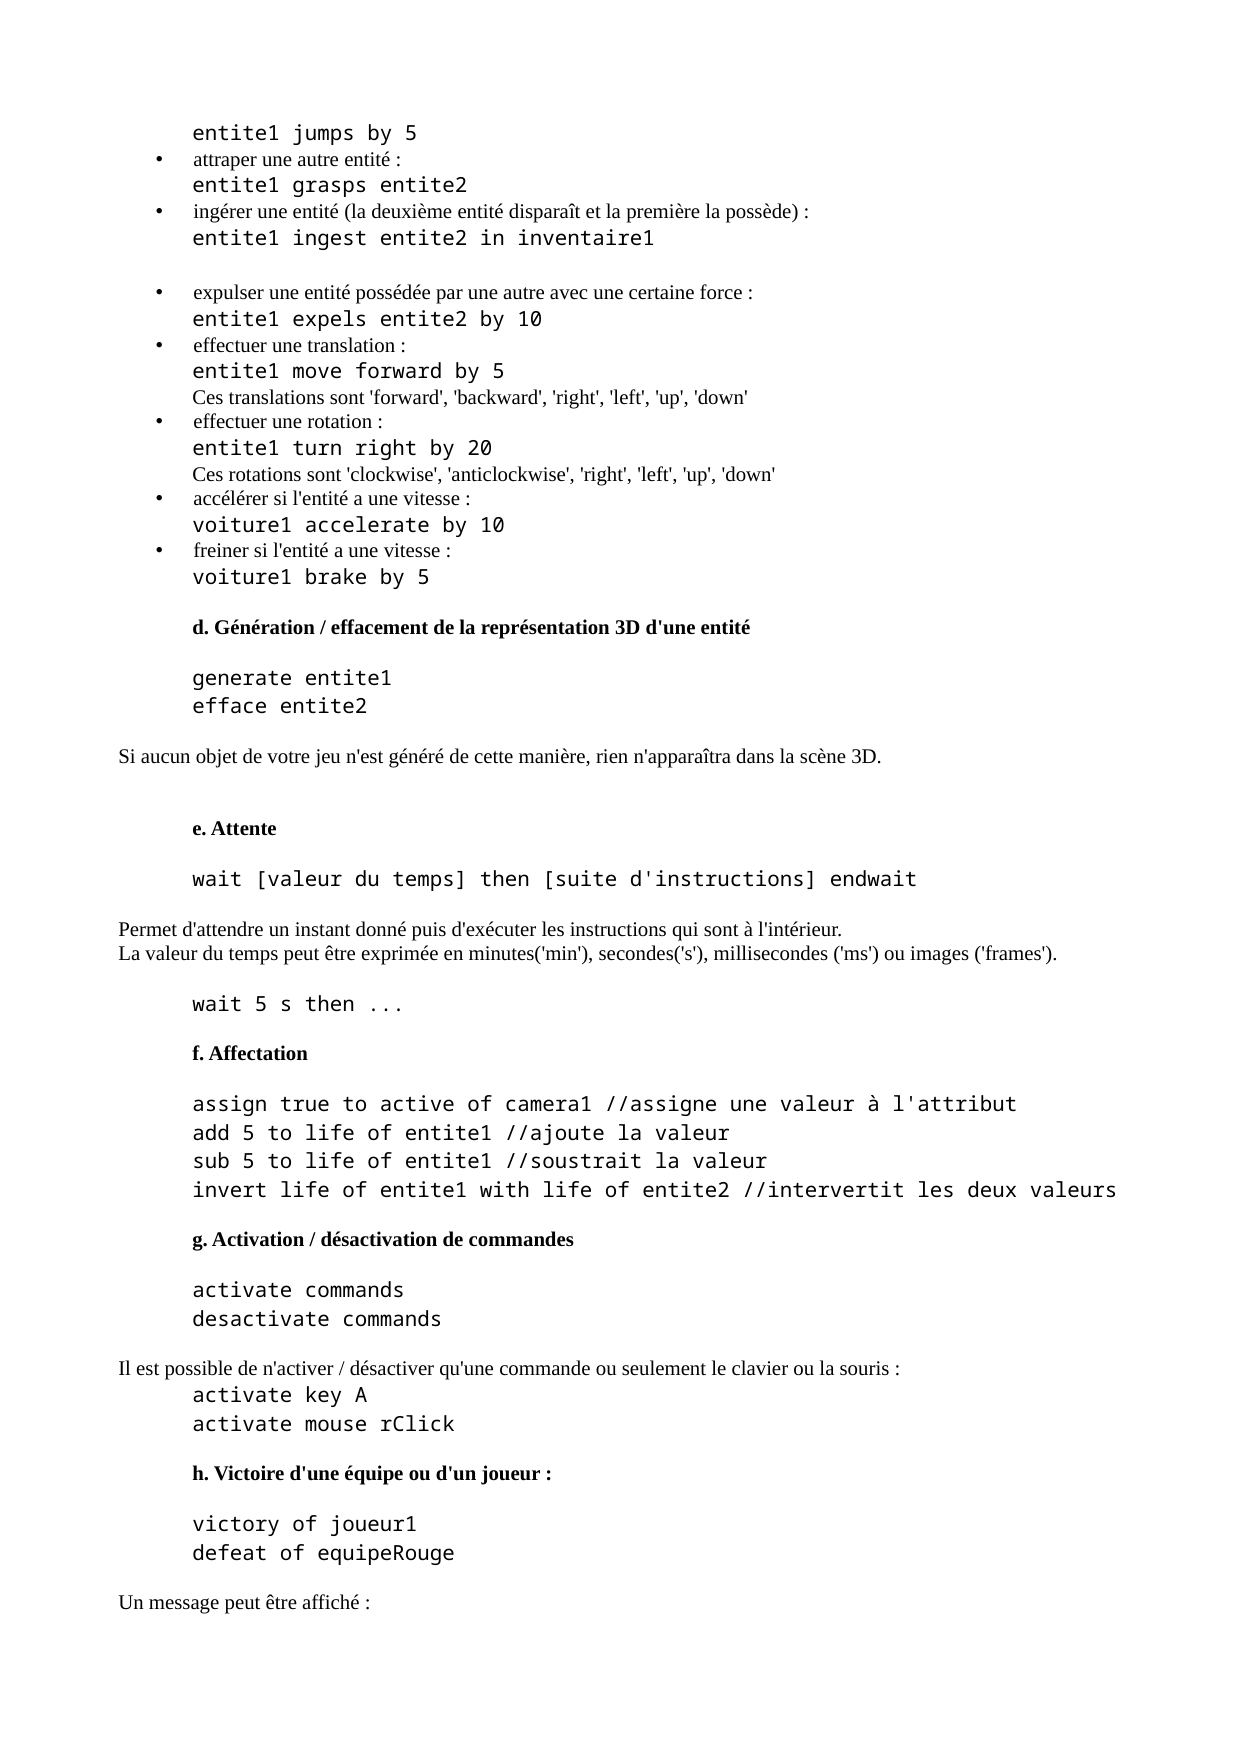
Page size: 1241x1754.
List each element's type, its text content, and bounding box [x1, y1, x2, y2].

text Permet d'attendre un instant donné puis d'exécuter les instructions qui sont à l'intérieur. [118, 917, 1122, 941]
text generate entite1 [118, 663, 1122, 691]
text h. Victoire d'une équipe ou d'un joueur : [118, 1461, 1122, 1485]
text activate key A [118, 1380, 1122, 1409]
text desactivate commands [118, 1304, 1122, 1332]
text activate commands [118, 1275, 1122, 1304]
text invert life of entite1 with life of entite2 //intervertit les deux valeurs [118, 1175, 1122, 1203]
text Ces rotations sont 'clockwise', 'anticlockwise', 'right', 'left', 'up', 'down' [118, 462, 1122, 486]
text Ces translations sont 'forward', 'backward', 'right', 'left', 'up', 'down' [118, 385, 1122, 409]
text victory of joueur1 [118, 1509, 1122, 1538]
text Il est possible de n'activer / désactiver qu'une commande ou seulement le clavier ou la souris : [118, 1356, 1122, 1380]
text efface entite2 [118, 691, 1122, 720]
list freiner si l'entité a une vitesse : [156, 538, 1122, 562]
text entite1 grasps entite2 [118, 171, 1122, 199]
text assign true to active of camera1 //assigne une valeur à l'attribut [118, 1089, 1122, 1118]
text Si aucun objet de votre jeu n'est généré de cette manière, rien n'apparaîtra dans la scène 3D. [118, 744, 1122, 768]
text voiture1 brake by 5 [118, 562, 1122, 591]
text entite1 turn right by 20 [118, 433, 1122, 462]
text sub 5 to life of entite1 //soustrait la valeur [118, 1146, 1122, 1175]
text entite1 jumps by 5 [118, 118, 1122, 147]
text wait [valeur du temps] then [suite d'instructions] endwait [118, 864, 1122, 892]
list expulser une entité possédée par une autre avec une certaine force : [156, 280, 1122, 304]
text add 5 to life of entite1 //ajoute la valeur [118, 1118, 1122, 1146]
text g. Activation / désactivation de commandes [118, 1227, 1122, 1251]
text d. Génération / effacement de la représentation 3D d'une entité [118, 615, 1122, 639]
text voiture1 accelerate by 10 [118, 510, 1122, 538]
text activate mouse rClick [118, 1409, 1122, 1437]
list effectuer une translation : [156, 332, 1122, 357]
list effectuer une rotation : [156, 409, 1122, 433]
list attraper une autre entité : [156, 147, 1122, 171]
list accélérer si l'entité a une vitesse : [156, 486, 1122, 510]
text Un message peut être affiché : [118, 1590, 1122, 1614]
text defeat of equipeRouge [118, 1538, 1122, 1566]
text entite1 move forward by 5 [118, 357, 1122, 385]
list ingérer une entité (la deuxième entité disparaît et la première la possède) : [156, 199, 1122, 223]
text wait 5 s then ... [118, 989, 1122, 1017]
text f. Affectation [118, 1041, 1122, 1065]
text La valeur du temps peut être exprimée en minutes('min'), secondes('s'), millisecondes ('ms') ou images ('frames'). [118, 941, 1122, 965]
text entite1 ingest entite2 in inventaire1 [118, 223, 1122, 252]
text e. Attente [118, 816, 1122, 840]
text entite1 expels entite2 by 10 [118, 304, 1122, 332]
